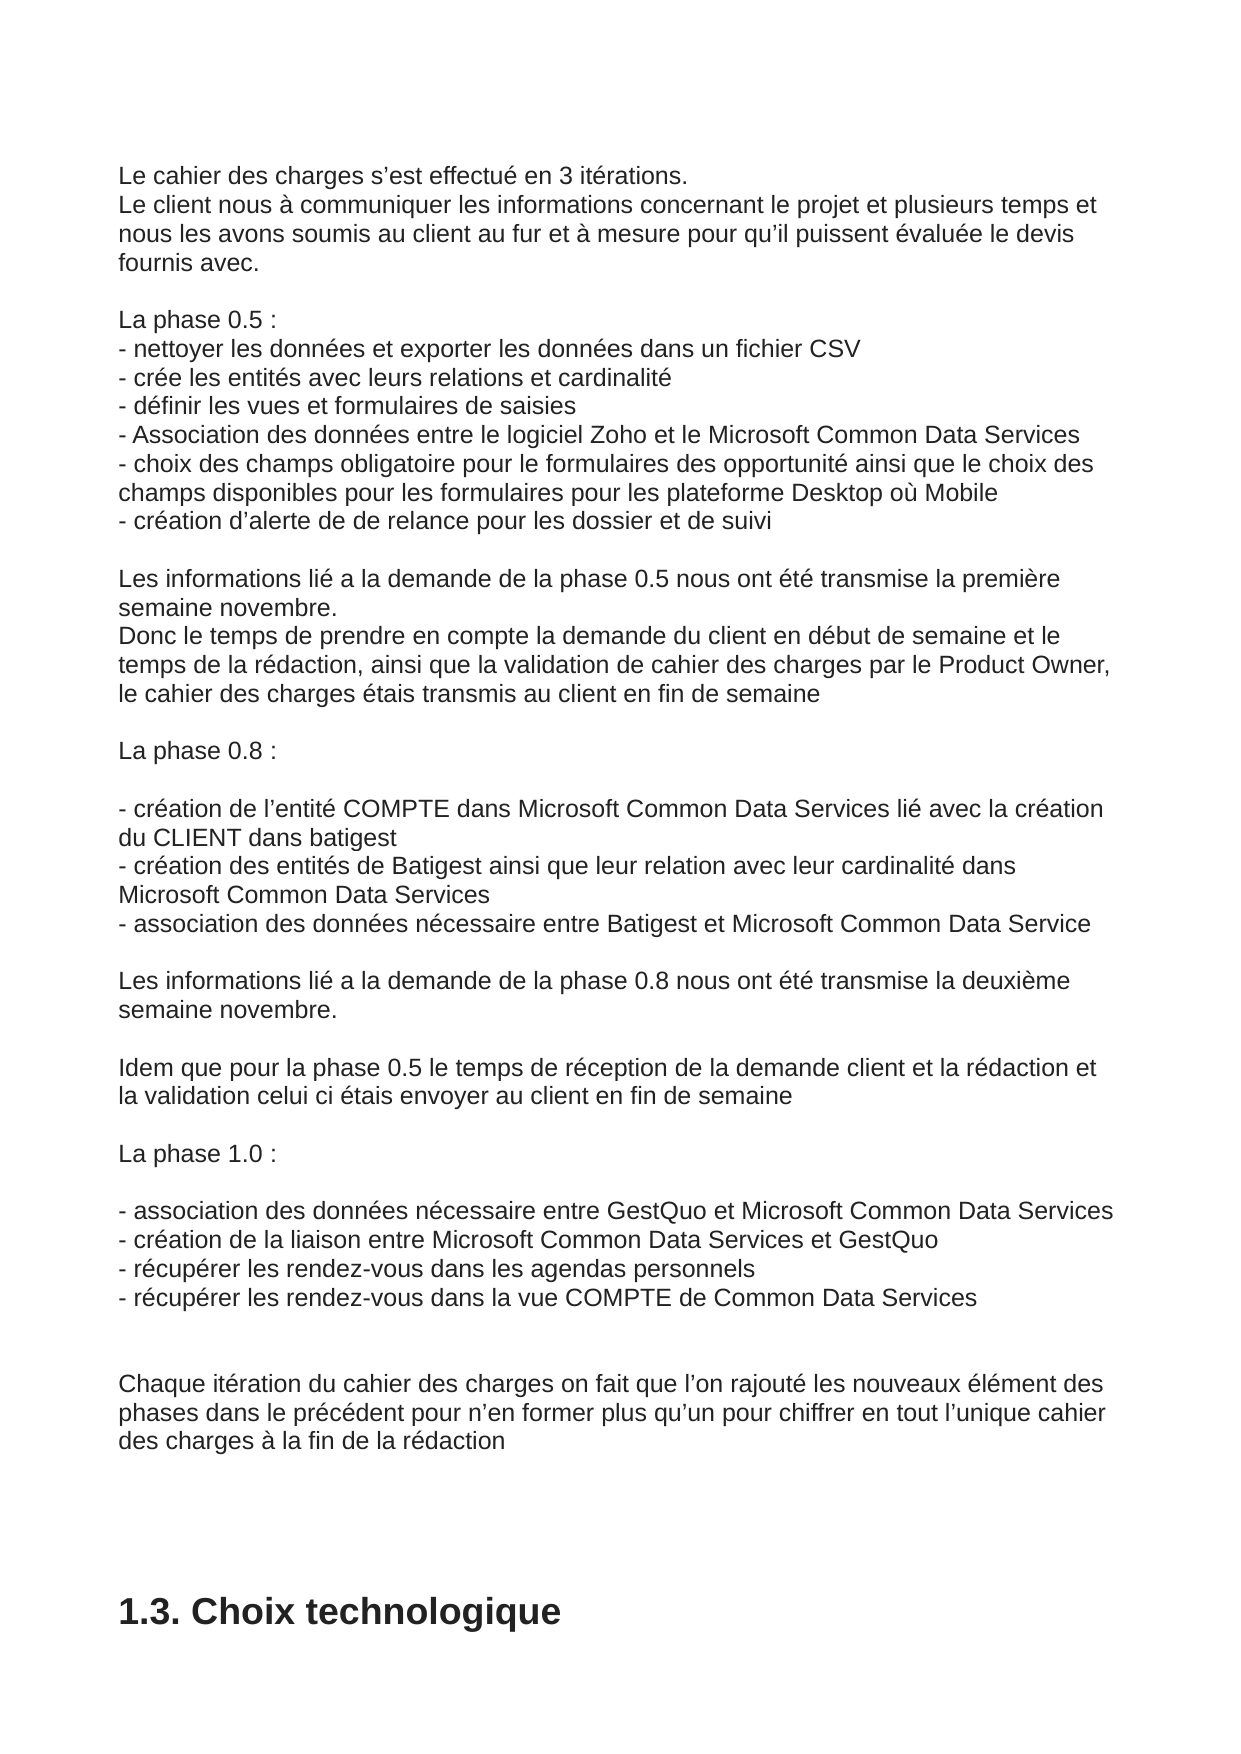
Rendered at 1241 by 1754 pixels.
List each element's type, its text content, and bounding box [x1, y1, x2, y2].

text - association des données nécessaire entre GestQuo et Microsoft Common Data Services [118, 1196, 1122, 1225]
text - nettoyer les données et exporter les données dans un fichier CSV [118, 334, 1122, 362]
text - association des données nécessaire entre Batigest et Microsoft Common Data Service [118, 909, 1122, 937]
text Idem que pour la phase 0.5 le temps de réception de la demande client et la rédaction et la validation celui ci étais envoyer au client en fin de semaine [118, 1052, 1122, 1110]
text Le client nous à communiquer les informations concernant le projet et plusieurs temps et nous les avons soumis au client au fur et à mesure pour qu’il puissent évaluée le devis fournis avec. [118, 190, 1122, 276]
text La phase 1.0 : [118, 1139, 1122, 1167]
text - création d’alerte de de relance pour les dossier et de suivi [118, 506, 1122, 535]
text Les informations lié a la demande de la phase 0.5 nous ont été transmise la première semaine novembre. [118, 564, 1122, 621]
text - récupérer les rendez-vous dans les agendas personnels [118, 1254, 1122, 1282]
text - création des entités de Batigest ainsi que leur relation avec leur cardinalité dans Microsoft Common Data Services [118, 851, 1122, 909]
text Donc le temps de prendre en compte la demande du client en début de semaine et le temps de la rédaction, ainsi que la validation de cahier des charges par le Product Owner, le cahier des charges étais transmis au client en fin de semaine [118, 621, 1122, 707]
text - création de la liaison entre Microsoft Common Data Services et GestQuo [118, 1225, 1122, 1254]
text - choix des champs obligatoire pour le formulaires des opportunité ainsi que le choix des champs disponibles pour les formulaires pour les plateforme Desktop où Mobile [118, 449, 1122, 506]
text - définir les vues et formulaires de saisies [118, 391, 1122, 420]
text - Association des données entre le logiciel Zoho et le Microsoft Common Data Services [118, 420, 1122, 449]
text Le cahier des charges s’est effectué en 3 itérations. [118, 161, 1122, 190]
text La phase 0.8 : [118, 736, 1122, 765]
text - création de l’entité COMPTE dans Microsoft Common Data Services lié avec la création du CLIENT dans batigest [118, 794, 1122, 851]
text - récupérer les rendez-vous dans la vue COMPTE de Common Data Services [118, 1282, 1122, 1311]
text - crée les entités avec leurs relations et cardinalité [118, 362, 1122, 391]
text 1.3. Choix technologique [118, 1589, 1122, 1632]
text Les informations lié a la demande de la phase 0.8 nous ont été transmise la deuxième semaine novembre. [118, 966, 1122, 1024]
text La phase 0.5 : [118, 305, 1122, 334]
text Chaque itération du cahier des charges on fait que l’on rajouté les nouveaux élément des phases dans le précédent pour n’en former plus qu’un pour chiffrer en tout l’unique cahier des charges à la fin de la rédaction [118, 1369, 1122, 1455]
